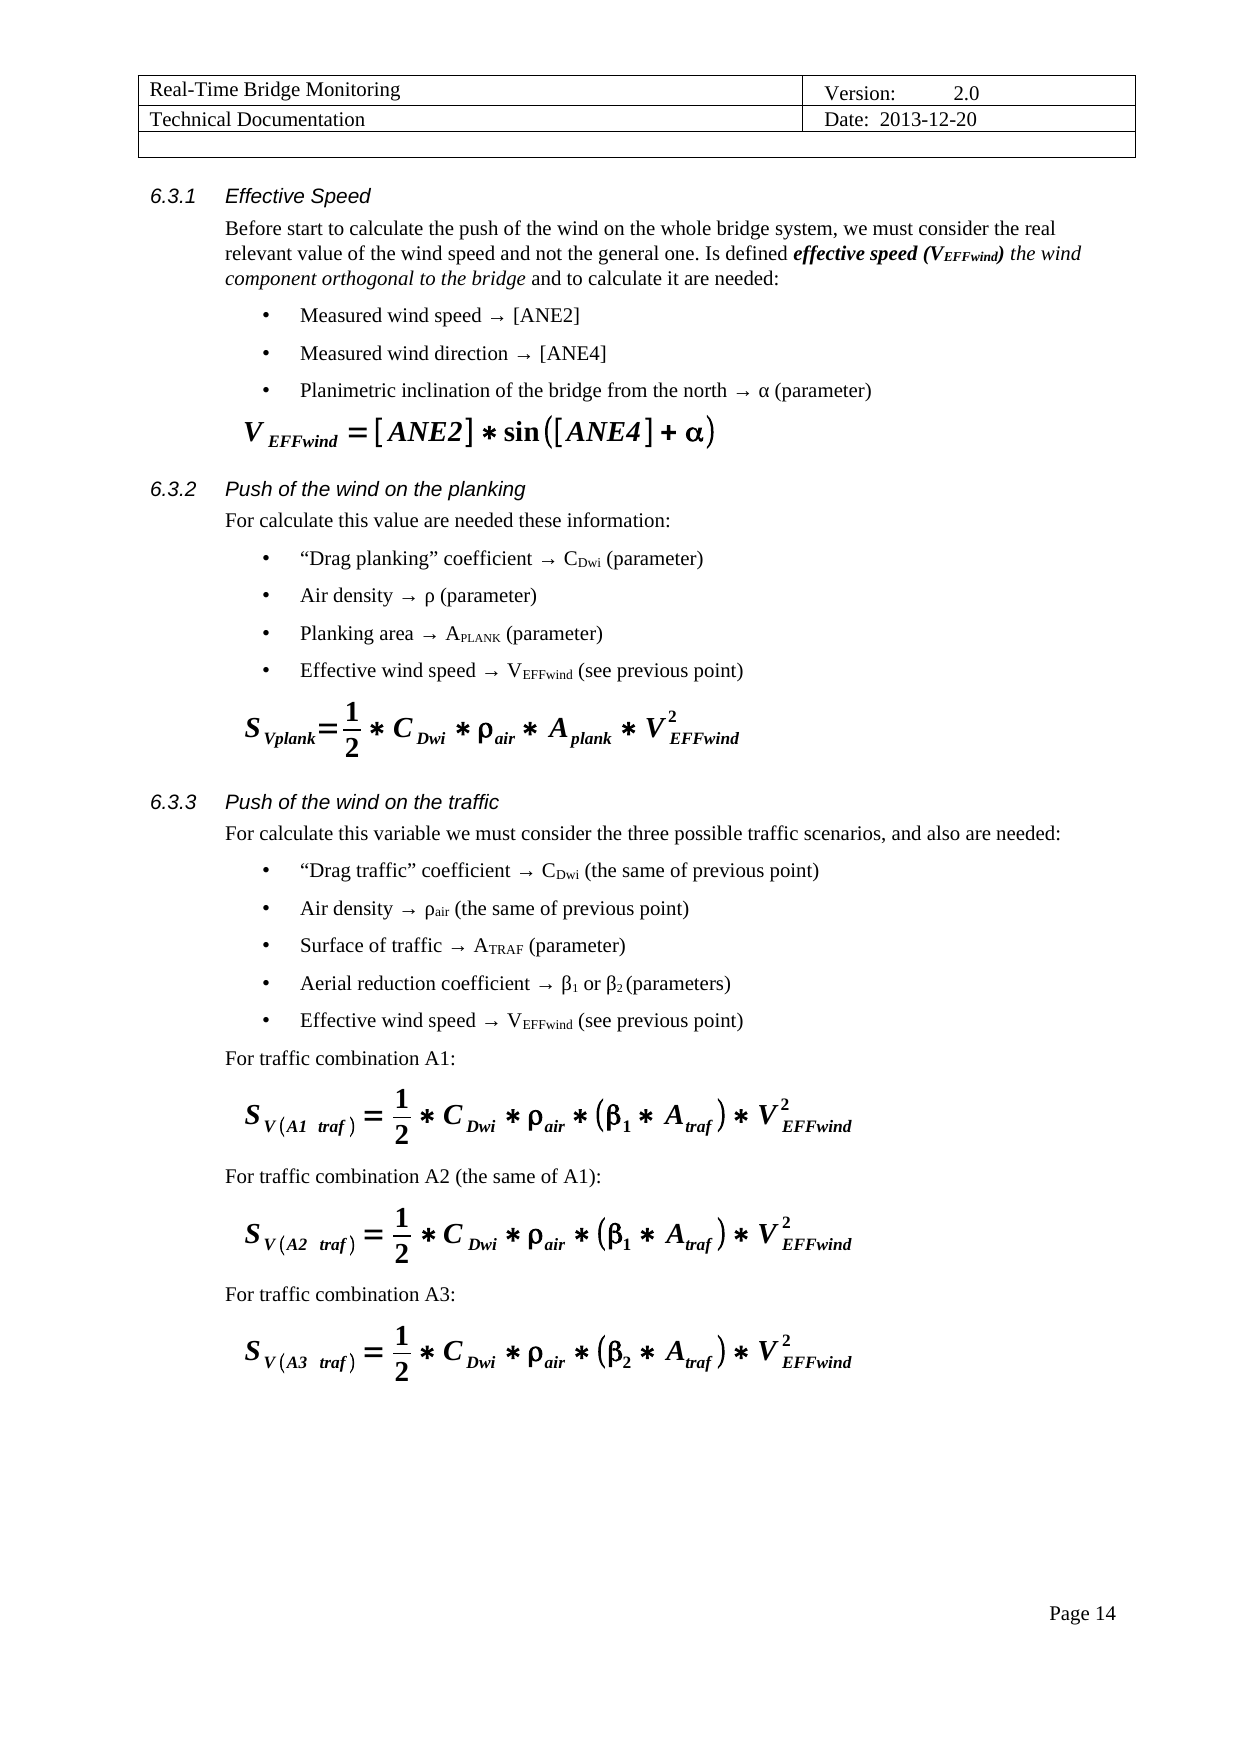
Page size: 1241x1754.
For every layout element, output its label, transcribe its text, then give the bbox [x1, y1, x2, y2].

subtitle Push of the wind on the planking [150, 476, 1090, 501]
text For traffic combination A3: [225, 1282, 1090, 1306]
text For traffic combination A1: [225, 1045, 1090, 1070]
list Effective wind speed → VEFFwind (see previous point) [262, 657, 1090, 682]
list Aerial reduction coefficient → β1 or β2 (parameters) [262, 970, 1090, 995]
text For calculate this value are needed these information: [225, 507, 1090, 532]
text Before start to calculate the push of the wind on the whole bridge system, we must consider the real relevant value of the wind speed and not the general one. Is defined effective speed (VEFFwind) the wind component orthogonal to the bridge and to calculate it are needed: [225, 214, 1090, 289]
subtitle Effective Speed [150, 183, 1090, 208]
list Surface of traffic → ATRAF (parameter) [262, 932, 1090, 957]
list “Drag traffic” coefficient → CDwi (the same of previous point) [262, 857, 1090, 882]
list Air density → ρ (parameter) [262, 582, 1090, 607]
list “Drag planking” coefficient → CDwi (parameter) [262, 545, 1090, 570]
list Effective wind speed → VEFFwind (see previous point) [262, 1007, 1090, 1032]
text For traffic combination A2 (the same of A1): [225, 1163, 1090, 1188]
list Planimetric inclination of the bridge from the north → α (parameter) [262, 377, 1090, 402]
text For calculate this variable we must consider the three possible traffic scenarios, and also are needed: [225, 820, 1090, 845]
list Measured wind speed → [ANE2] [262, 302, 1090, 327]
list Air density → ρair (the same of previous point) [262, 895, 1090, 920]
list Measured wind direction → [ANE4] [262, 339, 1090, 364]
list Planking area → APLANK (parameter) [262, 620, 1090, 645]
subtitle Push of the wind on the traffic [150, 788, 1090, 813]
